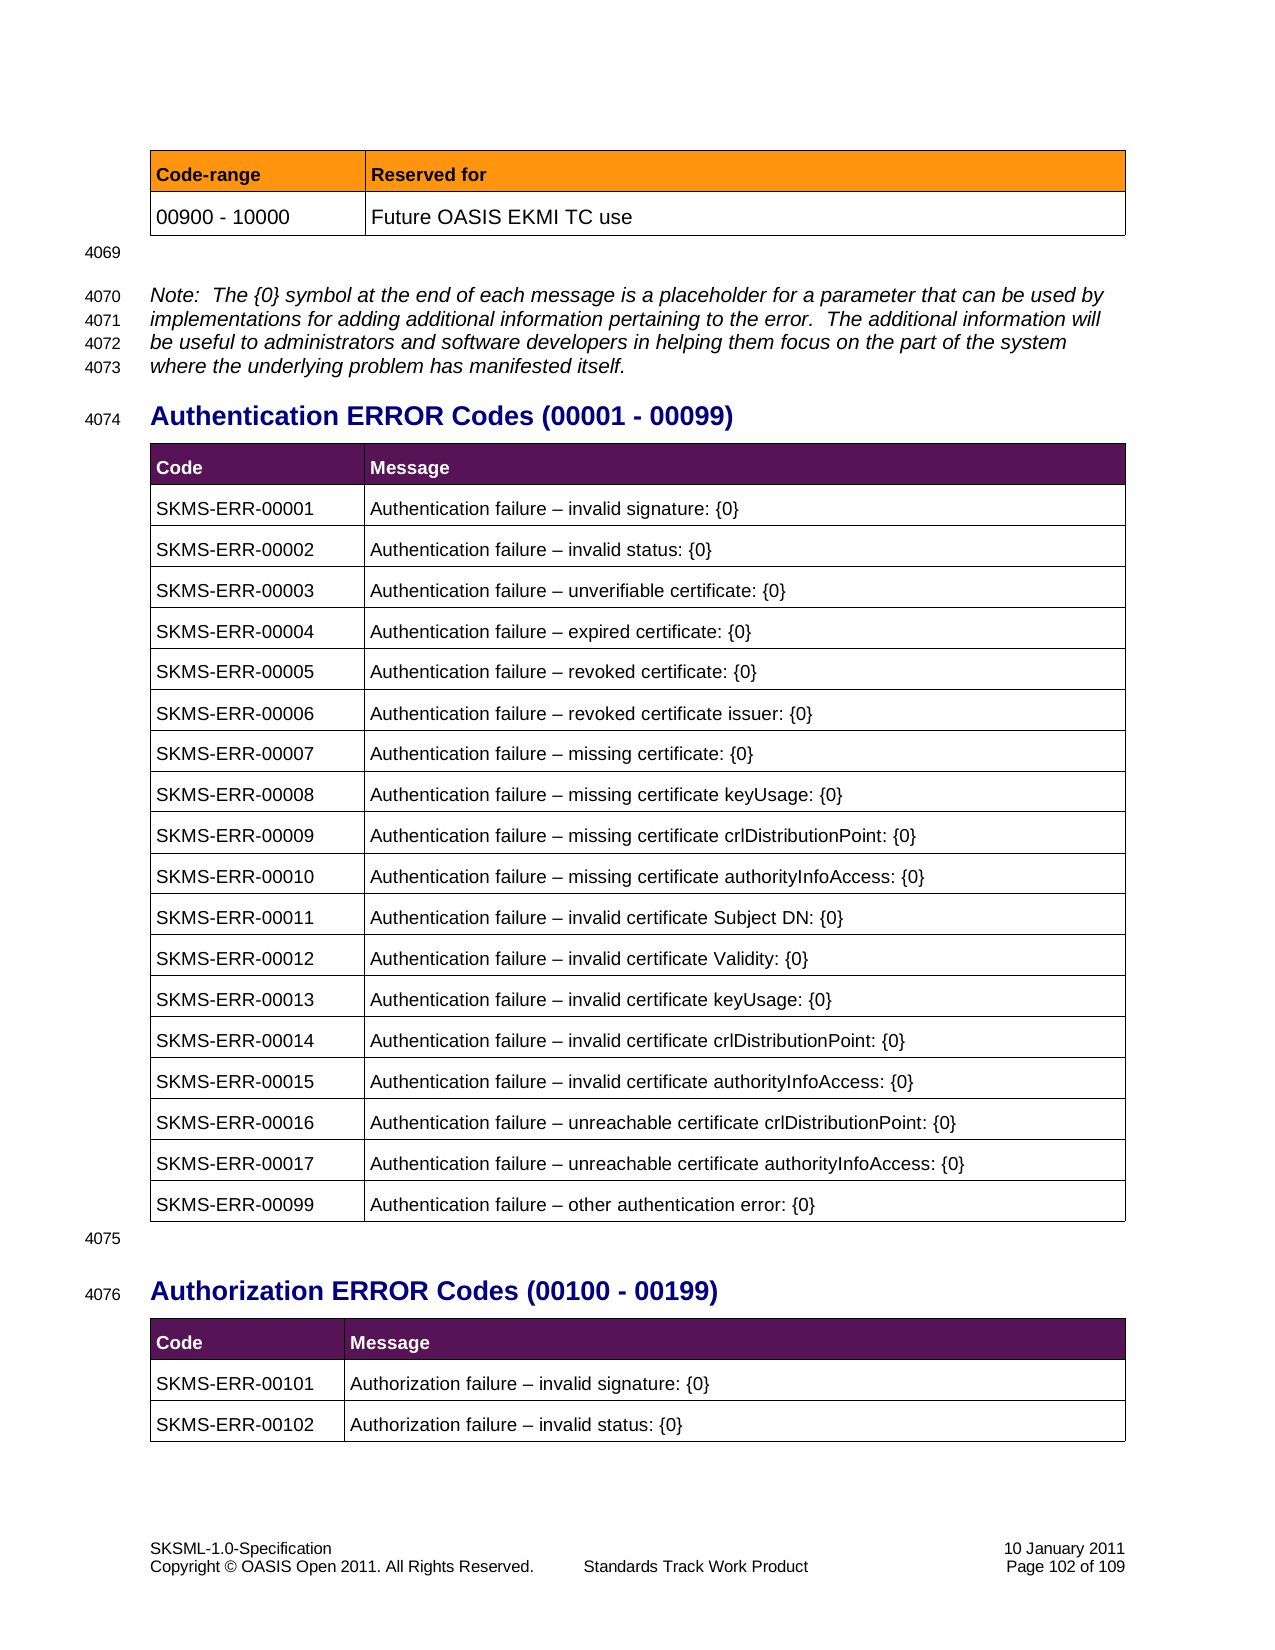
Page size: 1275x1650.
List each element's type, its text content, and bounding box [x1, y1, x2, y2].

table_cell SKMS-ERR-00013 [151, 976, 364, 1016]
table_header Message [365, 444, 1125, 484]
table_cell Authentication failure – unverifiable certificate: {0} [365, 567, 1125, 607]
table_cell SKMS-ERR-00009 [151, 812, 364, 853]
table_header Reserved for [366, 151, 1125, 191]
table_cell 00900 - 10000 [151, 192, 365, 235]
table_cell SKMS-ERR-00002 [151, 526, 364, 566]
table_cell SKMS-ERR-00005 [151, 649, 364, 689]
table_cell SKMS-ERR-00010 [151, 854, 364, 893]
text Note: The {0} symbol at the end of each message is a placeholder for a parameter that can be used by implementations for adding additional information pertaining to the error. The additional information will be useful to administrators and software developers in helping them focus on the part of the system where the underlying problem has manifested itself. [150, 284, 1125, 378]
table_header Message [345, 1319, 1125, 1359]
table_cell SKMS-ERR-00003 [151, 567, 364, 607]
table_cell Authentication failure – missing certificate: {0} [365, 731, 1125, 771]
table_cell SKMS-ERR-00017 [151, 1140, 364, 1180]
table_cell SKMS-ERR-00015 [151, 1058, 364, 1098]
table_cell Authentication failure – invalid certificate crlDistributionPoint: {0} [365, 1017, 1125, 1057]
table_cell SKMS-ERR-00001 [151, 485, 364, 525]
table_cell Authorization failure – invalid signature: {0} [345, 1360, 1125, 1400]
table_cell Authentication failure – revoked certificate issuer: {0} [365, 690, 1125, 730]
table_cell Authentication failure – invalid certificate authorityInfoAccess: {0} [365, 1058, 1125, 1098]
table_cell SKMS-ERR-00008 [151, 772, 364, 811]
table_cell Authorization failure – invalid status: {0} [345, 1401, 1125, 1441]
table_cell SKMS-ERR-00006 [151, 690, 364, 730]
table_cell Authentication failure – invalid certificate Validity: {0} [365, 935, 1125, 975]
table_cell Authentication failure – expired certificate: {0} [365, 608, 1125, 648]
table_cell Authentication failure – missing certificate crlDistributionPoint: {0} [365, 812, 1125, 853]
table_cell Authentication failure – invalid certificate Subject DN: {0} [365, 894, 1125, 934]
table_cell SKMS-ERR-00011 [151, 894, 364, 934]
table_header Code [151, 1319, 344, 1359]
table_cell Authentication failure – revoked certificate: {0} [365, 649, 1125, 689]
table_cell Authentication failure – missing certificate authorityInfoAccess: {0} [365, 854, 1125, 893]
table_cell Future OASIS EKMI TC use [366, 192, 1125, 235]
table_cell SKMS-ERR-00099 [151, 1181, 364, 1221]
table_cell Authentication failure – unreachable certificate crlDistributionPoint: {0} [365, 1099, 1125, 1139]
table_cell SKMS-ERR-00014 [151, 1017, 364, 1057]
table_cell SKMS-ERR-00007 [151, 731, 364, 771]
table_cell Authentication failure – invalid status: {0} [365, 526, 1125, 566]
table_header Code [151, 444, 364, 484]
table_cell SKMS-ERR-00016 [151, 1099, 364, 1139]
subtitle Authorization ERROR Codes (00100 - 00199) [150, 1276, 1125, 1306]
table_cell Authentication failure – missing certificate keyUsage: {0} [365, 772, 1125, 811]
table_cell Authentication failure – invalid signature: {0} [365, 485, 1125, 525]
subtitle Authentication ERROR Codes (00001 - 00099) [150, 401, 1125, 431]
table_cell SKMS-ERR-00012 [151, 935, 364, 975]
table_cell Authentication failure – invalid certificate keyUsage: {0} [365, 976, 1125, 1016]
table_header Code-range [151, 151, 365, 191]
table_cell SKMS-ERR-00102 [151, 1401, 344, 1441]
table_cell SKMS-ERR-00101 [151, 1360, 344, 1400]
table_cell Authentication failure – other authentication error: {0} [365, 1181, 1125, 1221]
table_cell Authentication failure – unreachable certificate authorityInfoAccess: {0} [365, 1140, 1125, 1180]
table_cell SKMS-ERR-00004 [151, 608, 364, 648]
